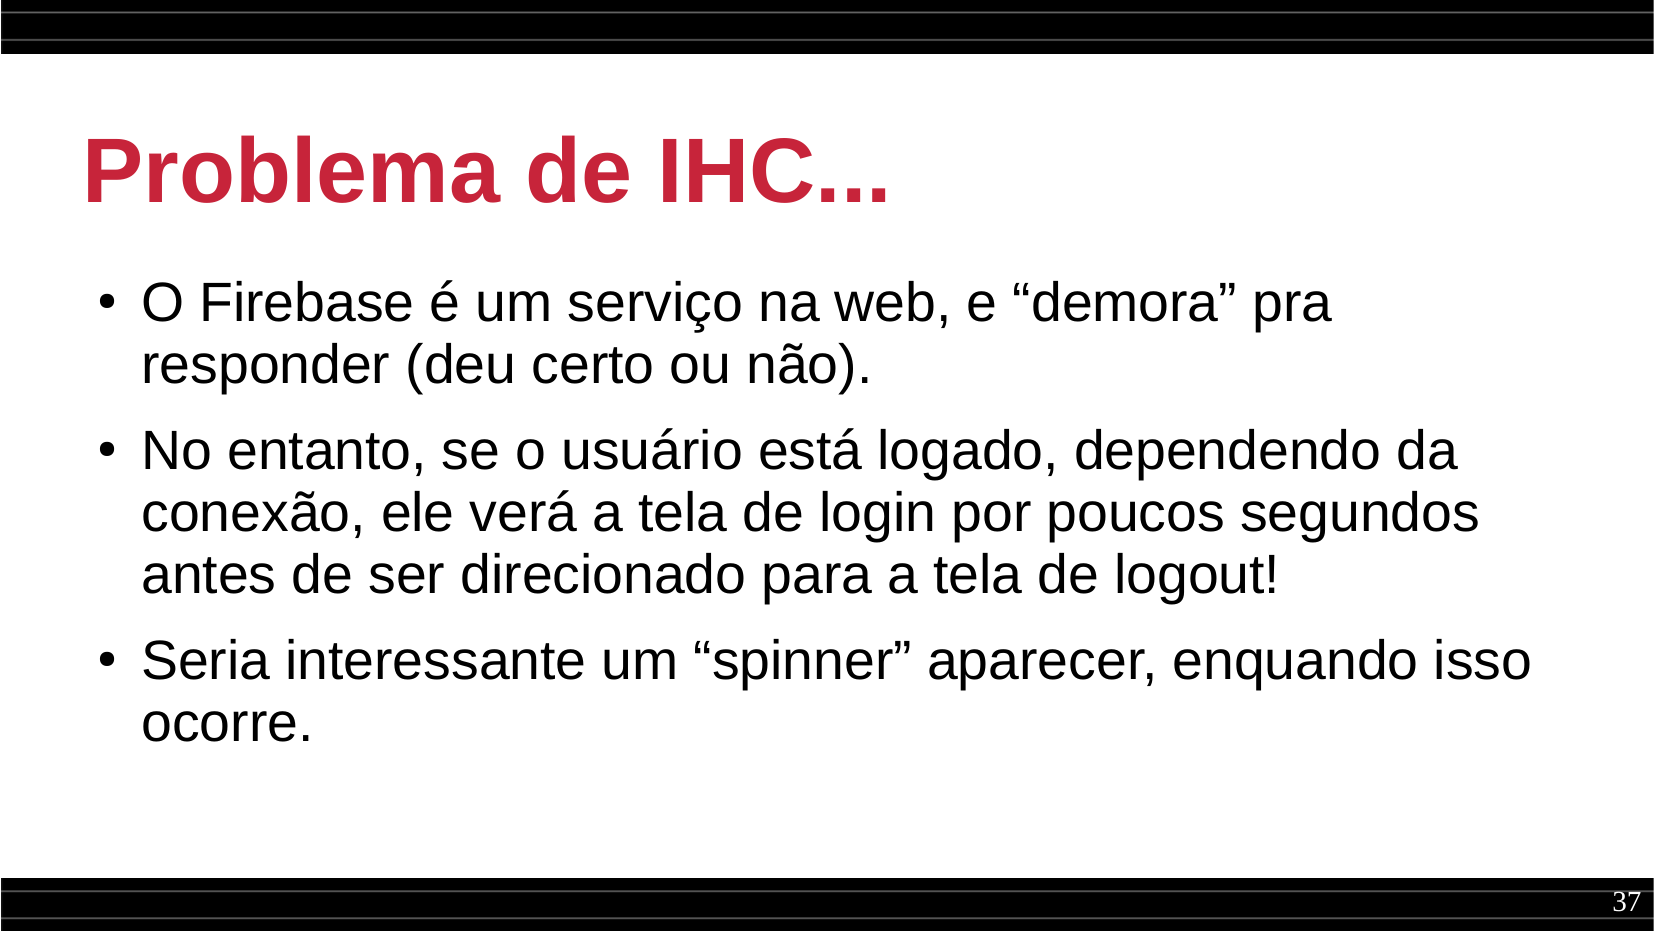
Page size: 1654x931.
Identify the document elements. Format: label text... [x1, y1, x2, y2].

picture [1, 878, 1654, 931]
picture [1, 0, 1654, 54]
title Problema de IHC... [82, 92, 1571, 249]
list O Firebase é um serviço na web, e “demora” pra responder (deu certo ou não). No entanto, se o usuário está logado, dependendo da conexão, ele verá a tela de login por poucos segundos antes de ser direcionado para a tela de logout! Seria interessante um “spinner” aparecer, enquando isso ocorre. [82, 271, 1571, 758]
